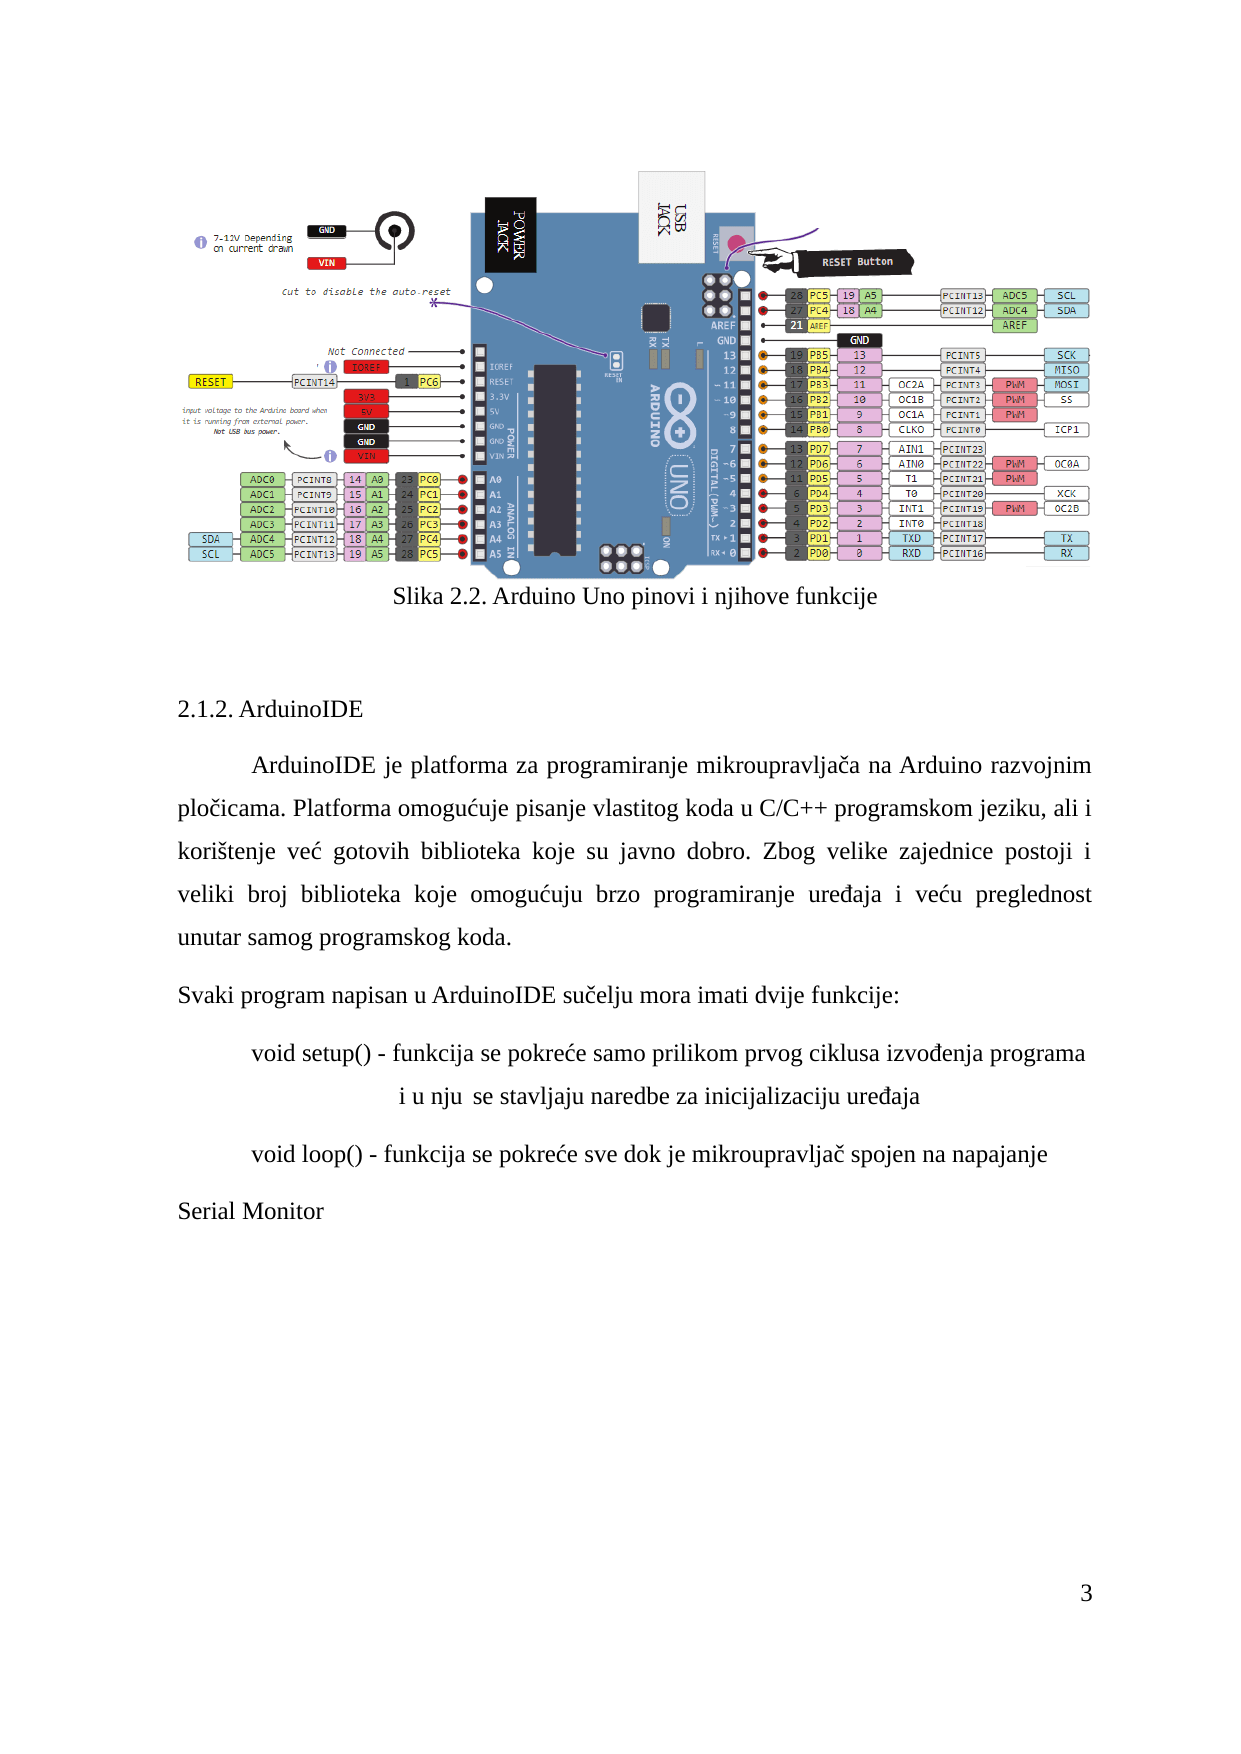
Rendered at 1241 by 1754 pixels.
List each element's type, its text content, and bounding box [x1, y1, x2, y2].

subtitle 2.1.2. ArduinoIDE [177, 694, 1093, 723]
text Serial Monitor [177, 1196, 1093, 1225]
text Slika 2.2. Arduino Uno pinovi i njihove funkcije [179, 582, 1090, 610]
text void setup() - funkcija se pokreće samo prilikom prvog ciklusa izvođenja programa i u nju se stavljaju naredbe za inicijalizaciju uređaja [177, 1038, 1093, 1110]
text Svaki program napisan u ArduinoIDE sučelju mora imati dvije funkcije: [177, 980, 1093, 1009]
text ArduinoIDE je platforma za programiranje mikroupravljača na Arduino razvojnim pločicama. Platforma omogućuje pisanje vlastitog koda u C/C++ programskom jeziku, ali i korištenje već gotovih biblioteka koje su javno dobro. Zbog velike zajednice postoji i veliki broj biblioteka koje omogućuju brzo programiranje uređaja i veću preglednost unutar samog programskog koda. [177, 750, 1093, 951]
text void loop() - funkcija se pokreće sve dok je mikroupravljač spojen na napajanje [177, 1139, 1093, 1167]
picture [179, 160, 1091, 582]
